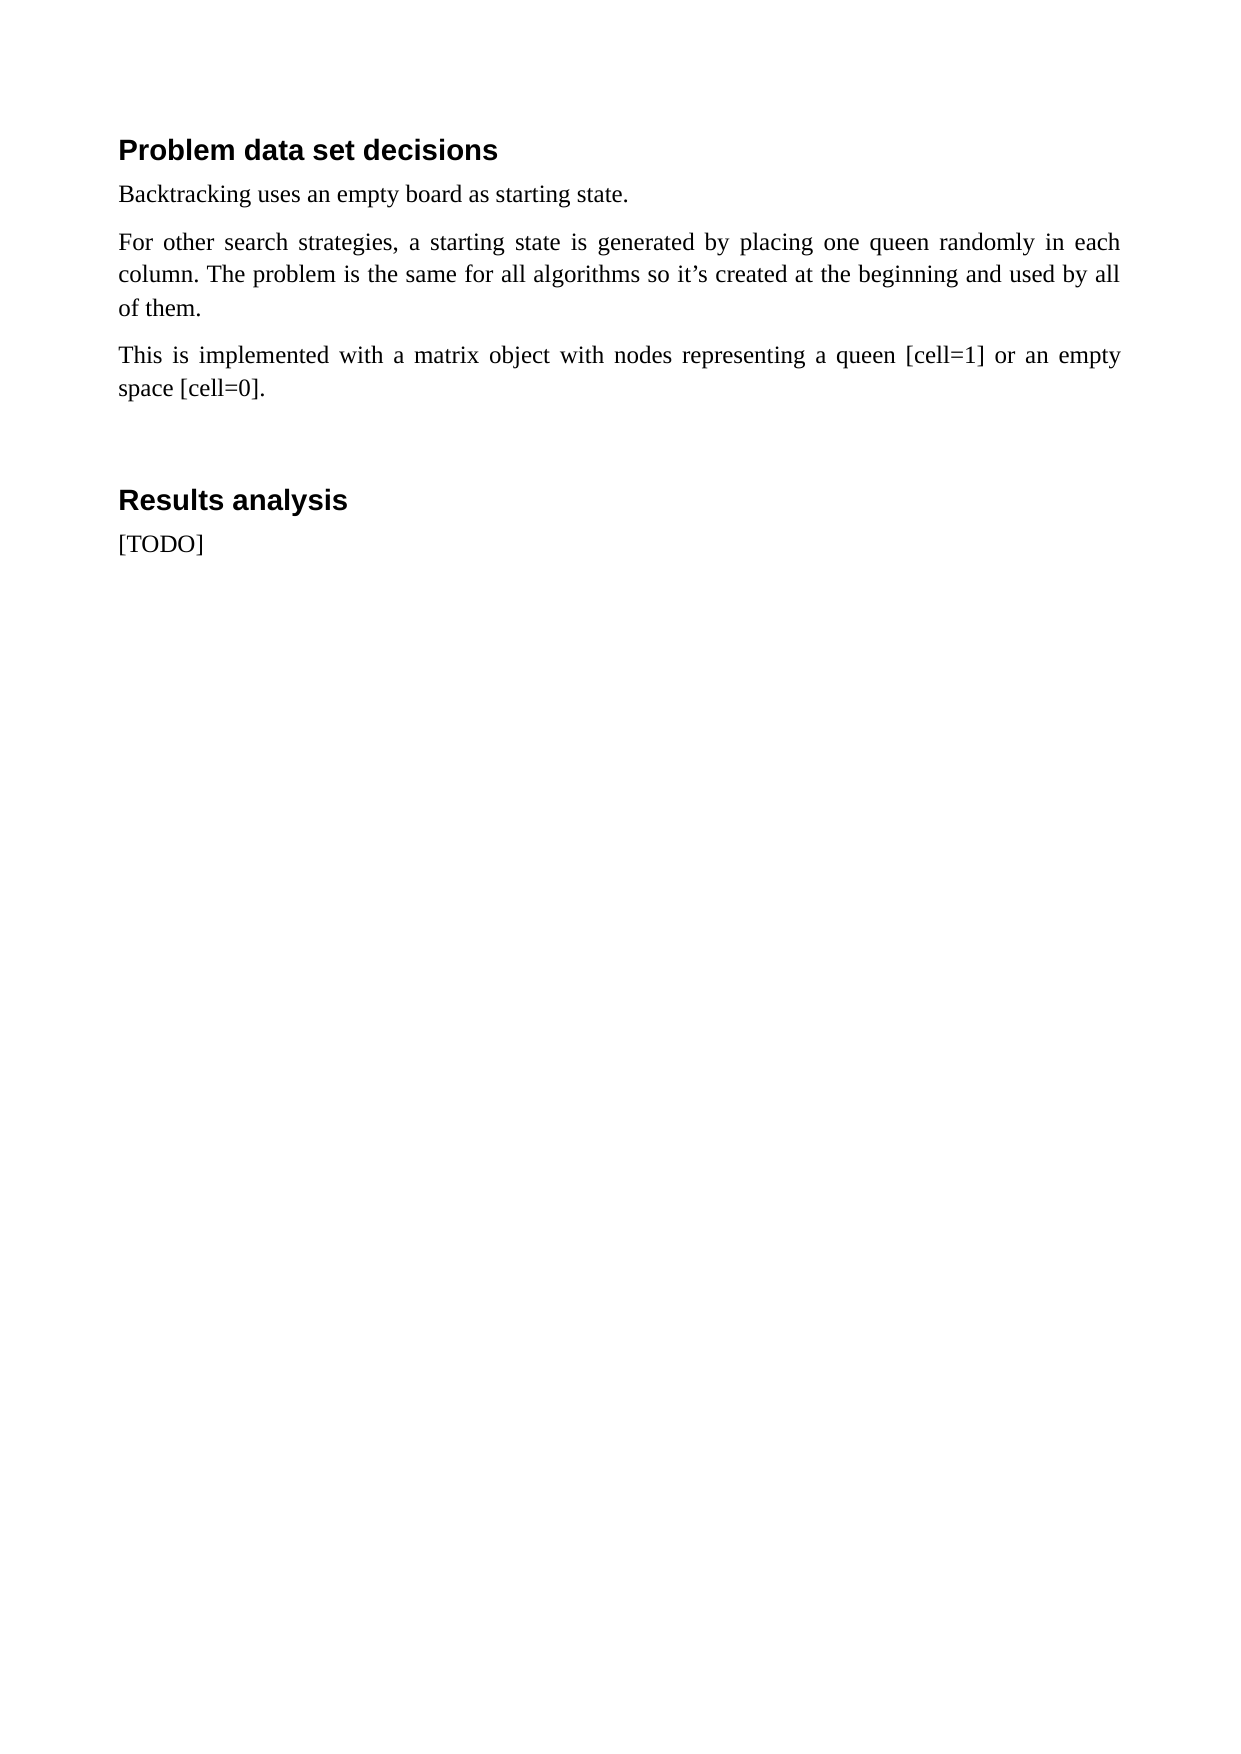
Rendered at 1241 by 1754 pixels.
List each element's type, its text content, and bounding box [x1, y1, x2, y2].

subtitle Problem data set decisions [118, 133, 1122, 166]
subtitle Results analysis [118, 483, 1122, 517]
text For other search strategies, a starting state is generated by placing one queen randomly in each column. The problem is the same for all algorithms so it’s created at the beginning and used by all of them. [118, 227, 1122, 321]
text This is implemented with a matrix object with nodes representing a queen [cell=1] or an empty space [cell=0]. [118, 340, 1122, 402]
text Backtracking uses an empty board as starting state. [118, 179, 1122, 208]
text [TODO] [118, 529, 1122, 558]
